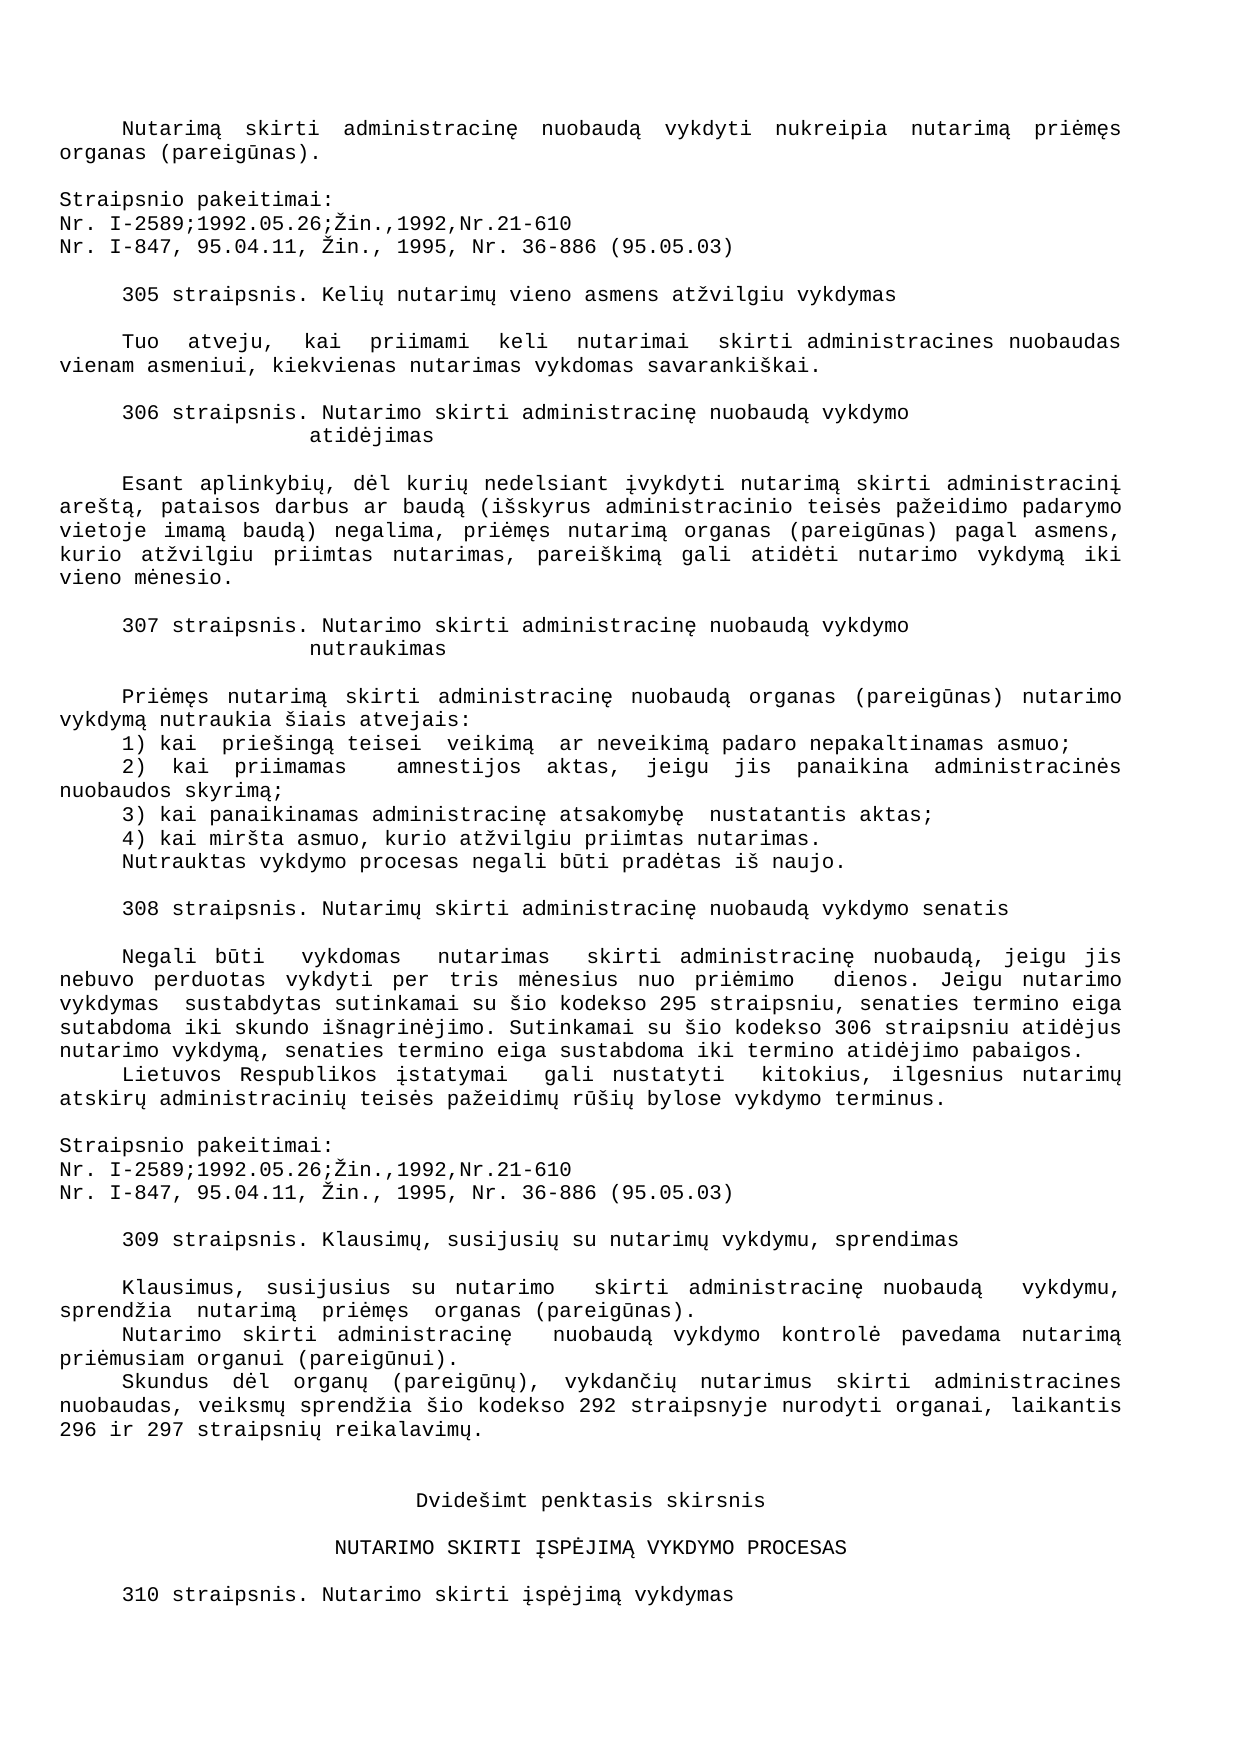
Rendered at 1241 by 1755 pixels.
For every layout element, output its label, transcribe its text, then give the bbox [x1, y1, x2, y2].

text Nr. I-2589;1992.05.26;Žin.,1992,Nr.21-610 [59, 213, 1122, 236]
text Dvidešimt penktasis skirsnis [59, 1489, 1122, 1513]
text atidėjimas [59, 426, 1122, 449]
text 3) kai panaikinamas administracinę atsakomybę nustatantis aktas; [59, 804, 1122, 827]
text 306 straipsnis. Nutarimo skirti administracinę nuobaudą vykdymo [59, 402, 1122, 426]
text NUTARIMO SKIRTI ĮSPĖJIMĄ VYKDYMO PROCESAS [59, 1537, 1122, 1561]
text 310 straipsnis. Nutarimo skirti įspėjimą vykdymas [59, 1584, 1122, 1608]
text Esant aplinkybių, dėl kurių nedelsiant įvykdyti nutarimą skirti administracinį areštą, pataisos darbus ar baudą (išskyrus administracinio teisės pažeidimo padarymo vietoje imamą baudą) negalima, priėmęs nutarimą organas (pareigūnas) pagal asmens, kurio atžvilgiu priimtas nutarimas, pareiškimą gali atidėti nutarimo vykdymą iki vieno mėnesio. [59, 473, 1122, 591]
text 309 straipsnis. Klausimų, susijusių su nutarimų vykdymu, sprendimas [59, 1229, 1122, 1253]
text Straipsnio pakeitimai: [59, 189, 1122, 213]
text Tuo atveju, kai priimami keli nutarimai skirti administracines nuobaudas vienam asmeniui, kiekvienas nutarimas vykdomas savarankiškai. [59, 331, 1122, 378]
text Nr. I-2589;1992.05.26;Žin.,1992,Nr.21-610 [59, 1158, 1122, 1182]
text 307 straipsnis. Nutarimo skirti administracinę nuobaudą vykdymo [59, 615, 1122, 638]
text Skundus dėl organų (pareigūnų), vykdančių nutarimus skirti administracines nuobaudas, veiksmų sprendžia šio kodekso 292 straipsnyje nurodyti organai, laikantis 296 ir 297 straipsnių reikalavimų. [59, 1371, 1122, 1442]
text Klausimus, susijusius su nutarimo skirti administracinę nuobaudą vykdymu, sprendžia nutarimą priėmęs organas (pareigūnas). [59, 1277, 1122, 1324]
text nutraukimas [59, 638, 1122, 662]
text 1) kai priešingą teisei veikimą ar neveikimą padaro nepakaltinamas asmuo; [59, 733, 1122, 757]
text Nutarimo skirti administracinę nuobaudą vykdymo kontrolė pavedama nutarimą priėmusiam organui (pareigūnui). [59, 1324, 1122, 1371]
text Nutarimą skirti administracinę nuobaudą vykdyti nukreipia nutarimą priėmęs organas (pareigūnas). [59, 118, 1122, 165]
text 308 straipsnis. Nutarimų skirti administracinę nuobaudą vykdymo senatis [59, 898, 1122, 922]
text Negali būti vykdomas nutarimas skirti administracinę nuobaudą, jeigu jis nebuvo perduotas vykdyti per tris mėnesius nuo priėmimo dienos. Jeigu nutarimo vykdymas sustabdytas sutinkamai su šio kodekso 295 straipsniu, senaties termino eiga sutabdoma iki skundo išnagrinėjimo. Sutinkamai su šio kodekso 306 straipsniu atidėjus nutarimo vykdymą, senaties termino eiga sustabdoma iki termino atidėjimo pabaigos. [59, 946, 1122, 1064]
text Nr. I-847, 95.04.11, Žin., 1995, Nr. 36-886 (95.05.03) [59, 236, 1122, 260]
text 2) kai priimamas amnestijos aktas, jeigu jis panaikina administracinės nuobaudos skyrimą; [59, 757, 1122, 804]
text Priėmęs nutarimą skirti administracinę nuobaudą organas (pareigūnas) nutarimo vykdymą nutraukia šiais atvejais: [59, 686, 1122, 733]
text Lietuvos Respublikos įstatymai gali nustatyti kitokius, ilgesnius nutarimų atskirų administracinių teisės pažeidimų rūšių bylose vykdymo terminus. [59, 1064, 1122, 1111]
text 305 straipsnis. Kelių nutarimų vieno asmens atžvilgiu vykdymas [59, 284, 1122, 307]
text Nutrauktas vykdymo procesas negali būti pradėtas iš naujo. [59, 851, 1122, 875]
text Nr. I-847, 95.04.11, Žin., 1995, Nr. 36-886 (95.05.03) [59, 1182, 1122, 1206]
text 4) kai miršta asmuo, kurio atžvilgiu priimtas nutarimas. [59, 827, 1122, 851]
text Straipsnio pakeitimai: [59, 1135, 1122, 1158]
